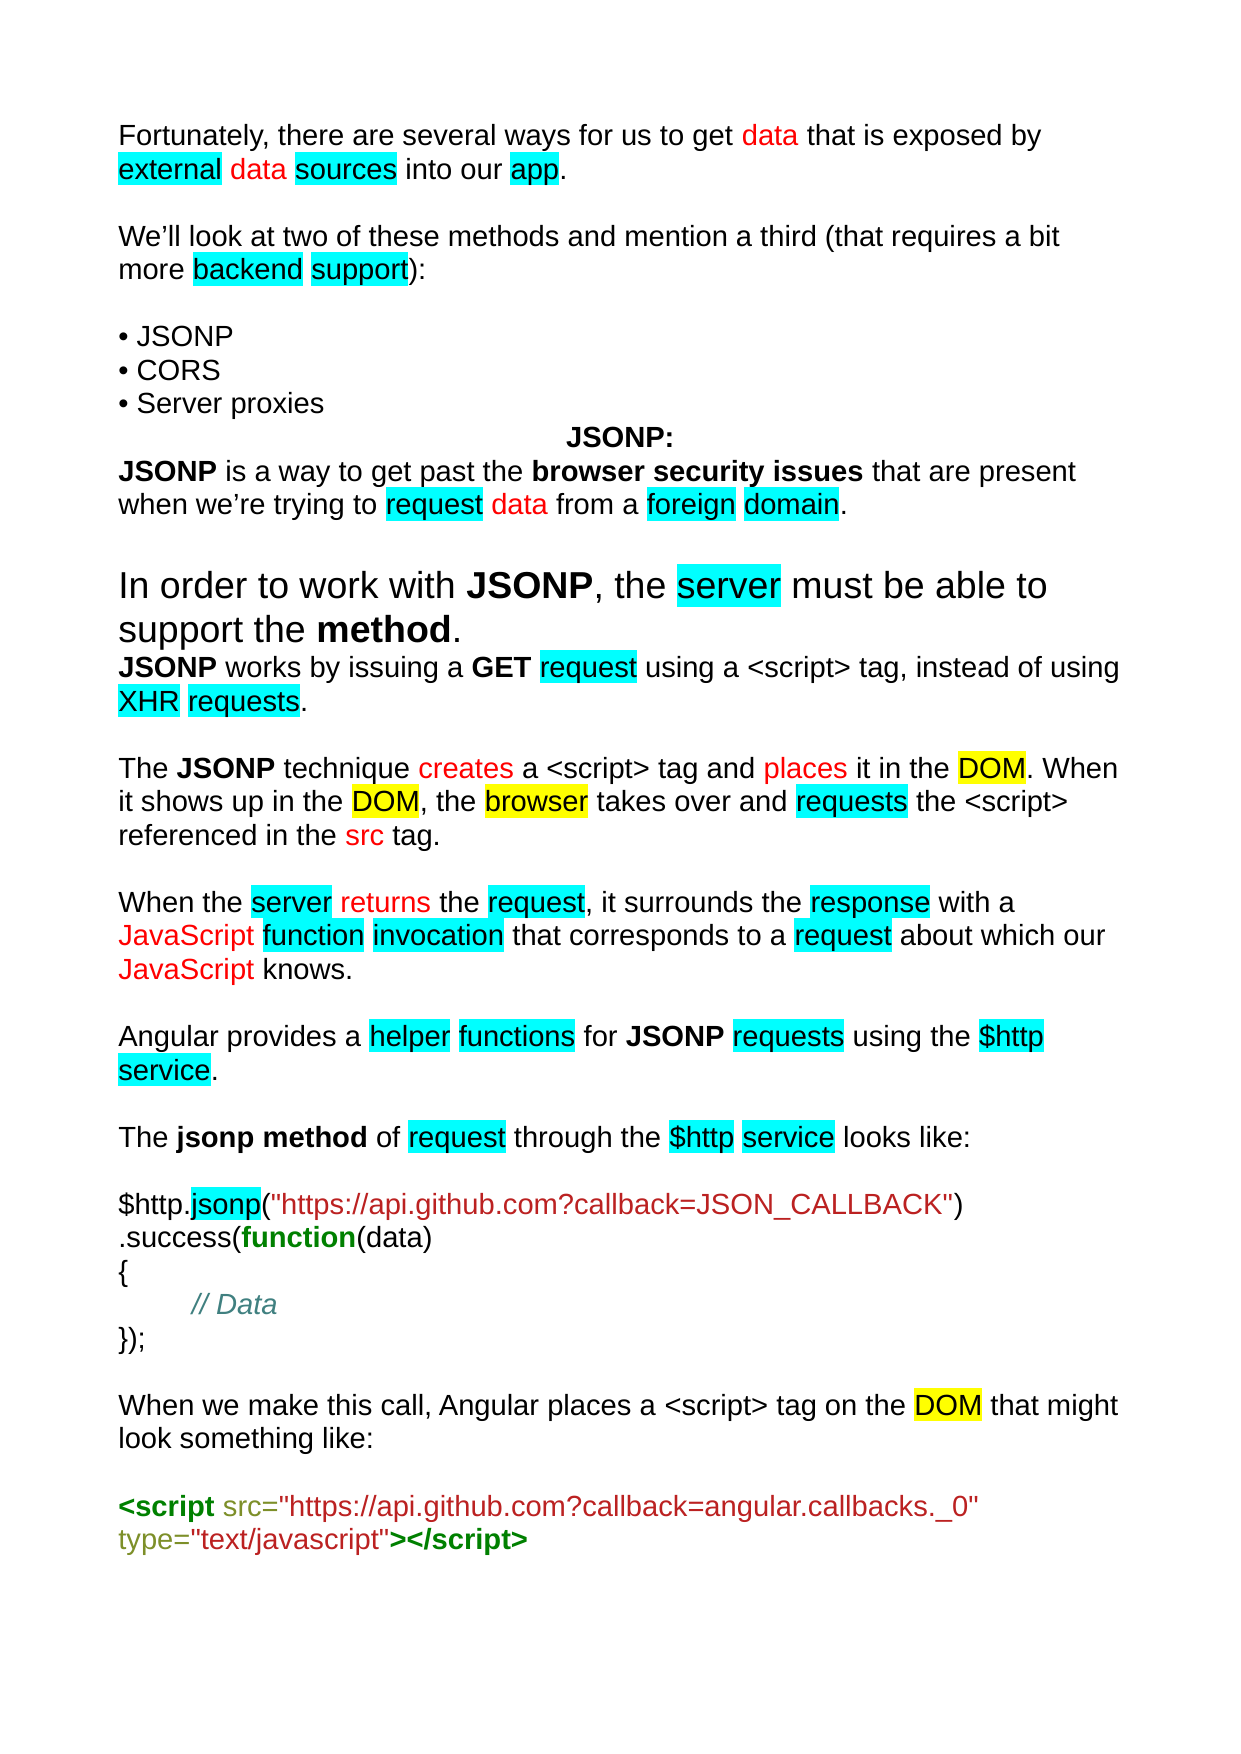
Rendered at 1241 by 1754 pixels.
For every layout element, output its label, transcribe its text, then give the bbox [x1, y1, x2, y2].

text }); [118, 1321, 1122, 1354]
text When the server returns the request, it surrounds the response with a JavaScript function invocation that corresponds to a request about which our JavaScript knows. [118, 885, 1122, 985]
text Angular provides a helper functions for JSONP requests using the $http service. [118, 1019, 1122, 1086]
text We’ll look at two of these methods and mention a third (that requires a bit more backend support): [118, 219, 1122, 286]
text In order to work with JSONP, the server must be able to support the method. [118, 564, 1122, 650]
text JSONP: [118, 420, 1122, 453]
text $http.jsonp("https://api.github.com?callback=JSON_CALLBACK") [118, 1187, 1122, 1220]
text JSONP works by issuing a GET request using a <script> tag, instead of using XHR requests. [118, 650, 1122, 717]
text type="text/javascript"></script> [118, 1522, 1122, 1556]
text Fortunately, there are several ways for us to get data that is exposed by external data sources into our app. [118, 118, 1122, 185]
text When we make this call, Angular places a <script> tag on the DOM that might look something like: [118, 1388, 1122, 1455]
text • Server proxies [118, 386, 1122, 420]
text • JSONP [118, 319, 1122, 353]
text <script src="https://api.github.com?callback=angular.callbacks._0" [118, 1488, 1122, 1522]
text The JSONP technique creates a <script> tag and places it in the DOM. When it shows up in the DOM, the browser takes over and requests the <script> referenced in the src tag. [118, 751, 1122, 851]
text .success(function(data) [118, 1220, 1122, 1254]
text { [118, 1254, 1122, 1287]
text JSONP is a way to get past the browser security issues that are present when we’re trying to request data from a foreign domain. [118, 453, 1122, 521]
text // Data [118, 1287, 1122, 1321]
text The jsonp method of request through the $http service looks like: [118, 1119, 1122, 1153]
text • CORS [118, 353, 1122, 386]
